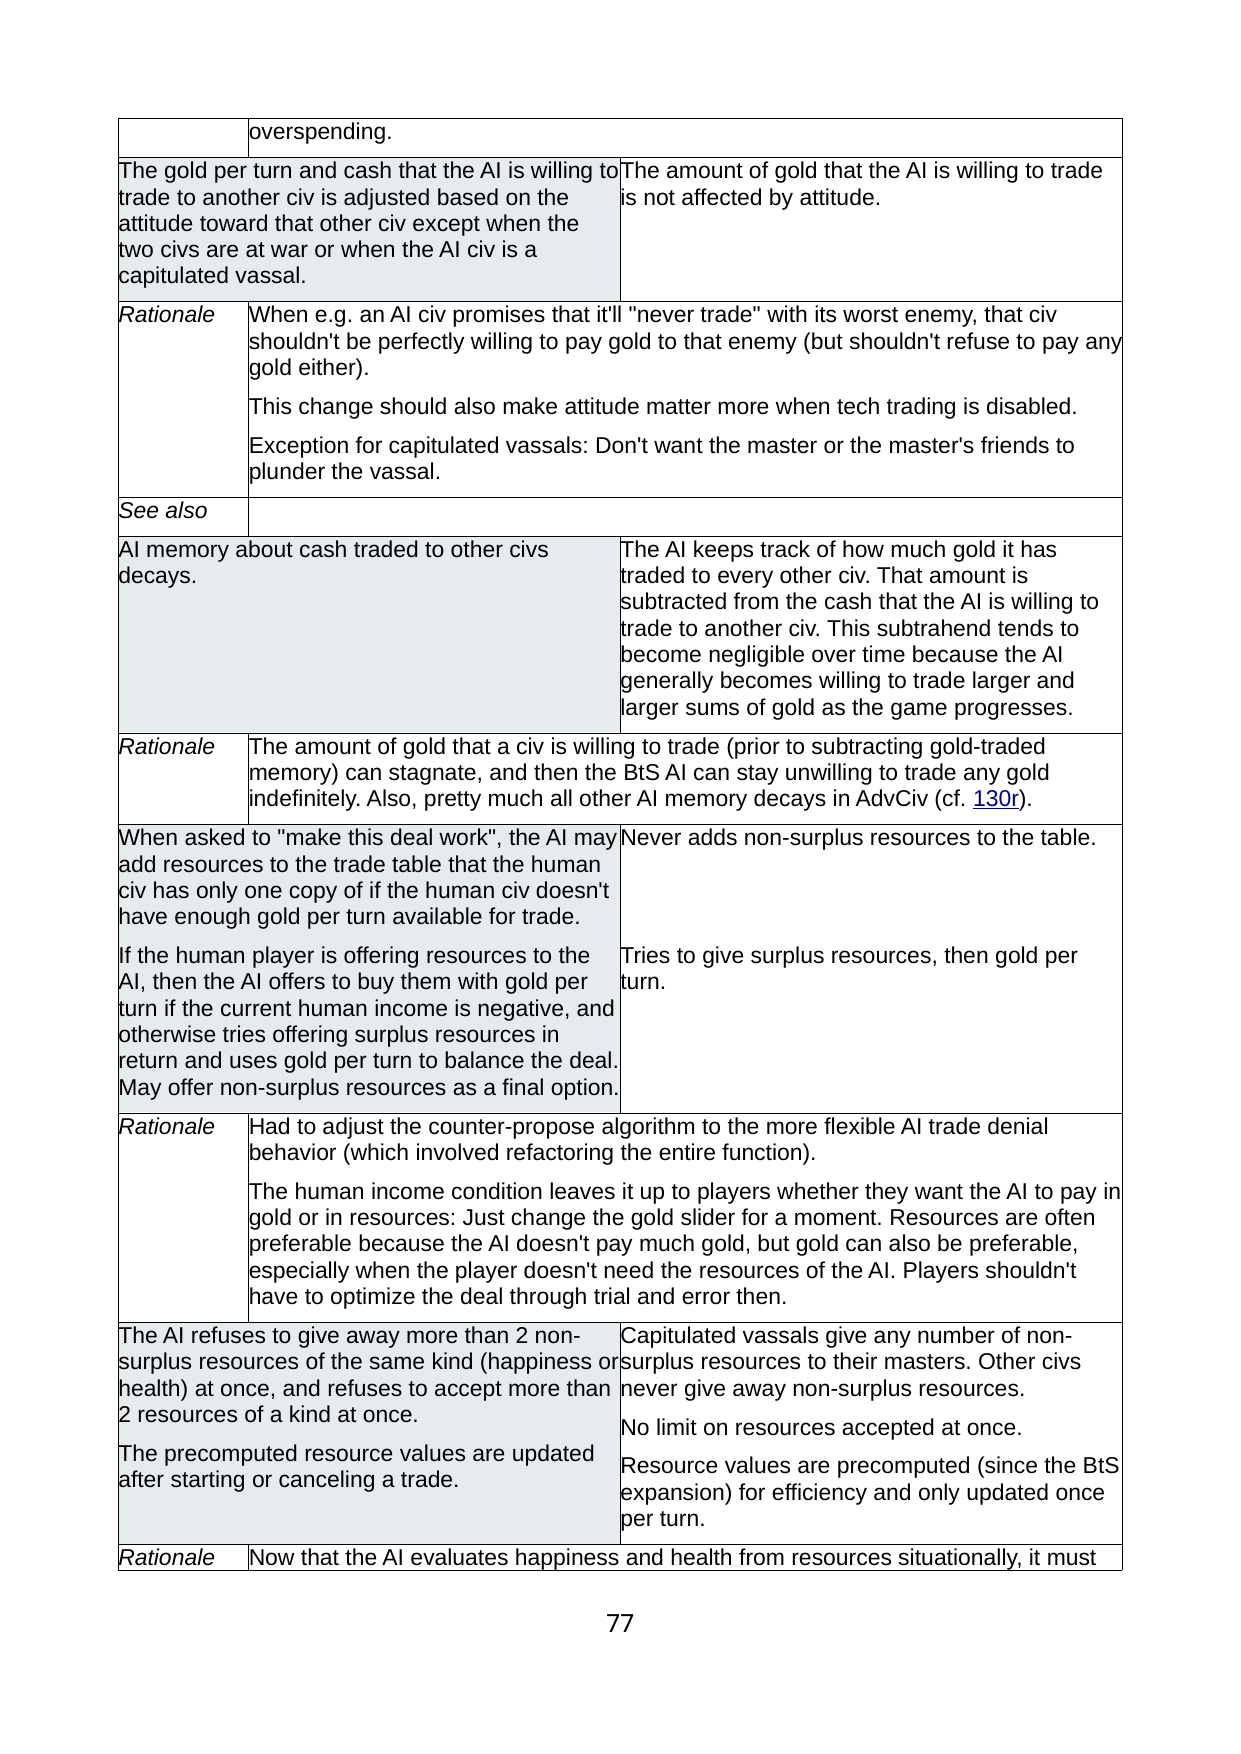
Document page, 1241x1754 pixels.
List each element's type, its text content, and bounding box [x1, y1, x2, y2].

table_cell Rationale [119, 734, 248, 824]
table_cell The amount of gold that a civ is willing to trade (prior to subtracting gold-traded memory) can stagnate, and then the BtS AI can stay unwilling to trade any gold indefinitely. Also, pretty much all other AI memory decays in AdvCiv (cf. 130r). [249, 734, 1122, 824]
table_cell The gold per turn and cash that the AI is willing to trade to another civ is adjusted based on the attitude toward that other civ except when the two civs are at war or when the AI civ is a capitulated vassal. [119, 158, 620, 301]
table_cell Never adds non-surplus resources to the table. Tries to give surplus resources, then gold per turn. [621, 825, 1122, 1112]
table_cell [119, 119, 248, 157]
table_cell The AI refuses to give away more than 2 non-surplus resources of the same kind (happiness or health) at once, and refuses to accept more than 2 resources of a kind at once. The precomputed resource values are updated after starting or canceling a trade. [119, 1323, 620, 1544]
table_cell Rationale [119, 302, 248, 497]
table_cell Rationale [119, 1114, 248, 1322]
table_cell Had to adjust the counter-propose algorithm to the more flexible AI trade denial behavior (which involved refactoring the entire function). The human income condition leaves it up to players whether they want the AI to pay in gold or in resources: Just change the gold slider for a moment. Resources are often preferable because the AI doesn't pay much gold, but gold can also be preferable, especially when the player doesn't need the resources of the AI. Players shouldn't have to optimize the deal through trial and error then. [249, 1114, 1122, 1322]
table_cell Rationale [119, 1545, 248, 1570]
table_cell When e.g. an AI civ promises that it'll "never trade" with its worst enemy, that civ shouldn't be perfectly willing to pay gold to that enemy (but shouldn't refuse to pay any gold either). This change should also make attitude matter more when tech trading is disabled. Exception for capitulated vassals: Don't want the master or the master's friends to plunder the vassal. [249, 302, 1122, 497]
table_cell Now that the AI evaluates happiness and health from resources situationally, it must [249, 1545, 1122, 1570]
table_cell See also [119, 498, 248, 536]
table_cell overspending. [249, 119, 1122, 157]
table_cell [249, 498, 1122, 536]
table_cell When asked to "make this deal work", the AI may add resources to the trade table that the human civ has only one copy of if the human civ doesn't have enough gold per turn available for trade. If the human player is offering resources to the AI, then the AI offers to buy them with gold per turn if the current human income is negative, and otherwise tries offering surplus resources in return and uses gold per turn to balance the deal. May offer non-surplus resources as a final option. [119, 825, 620, 1112]
table_cell The amount of gold that the AI is willing to trade is not affected by attitude. [621, 158, 1122, 301]
table_cell AI memory about cash traded to other civs decays. [119, 537, 620, 732]
table_cell The AI keeps track of how much gold it has traded to every other civ. That amount is subtracted from the cash that the AI is willing to trade to another civ. This subtrahend tends to become negligible over time because the AI generally becomes willing to trade larger and larger sums of gold as the game progresses. [621, 537, 1122, 732]
table_cell Capitulated vassals give any number of non-surplus resources to their masters. Other civs never give away non-surplus resources. No limit on resources accepted at once. Resource values are precomputed (since the BtS expansion) for efficiency and only updated once per turn. [621, 1323, 1122, 1544]
